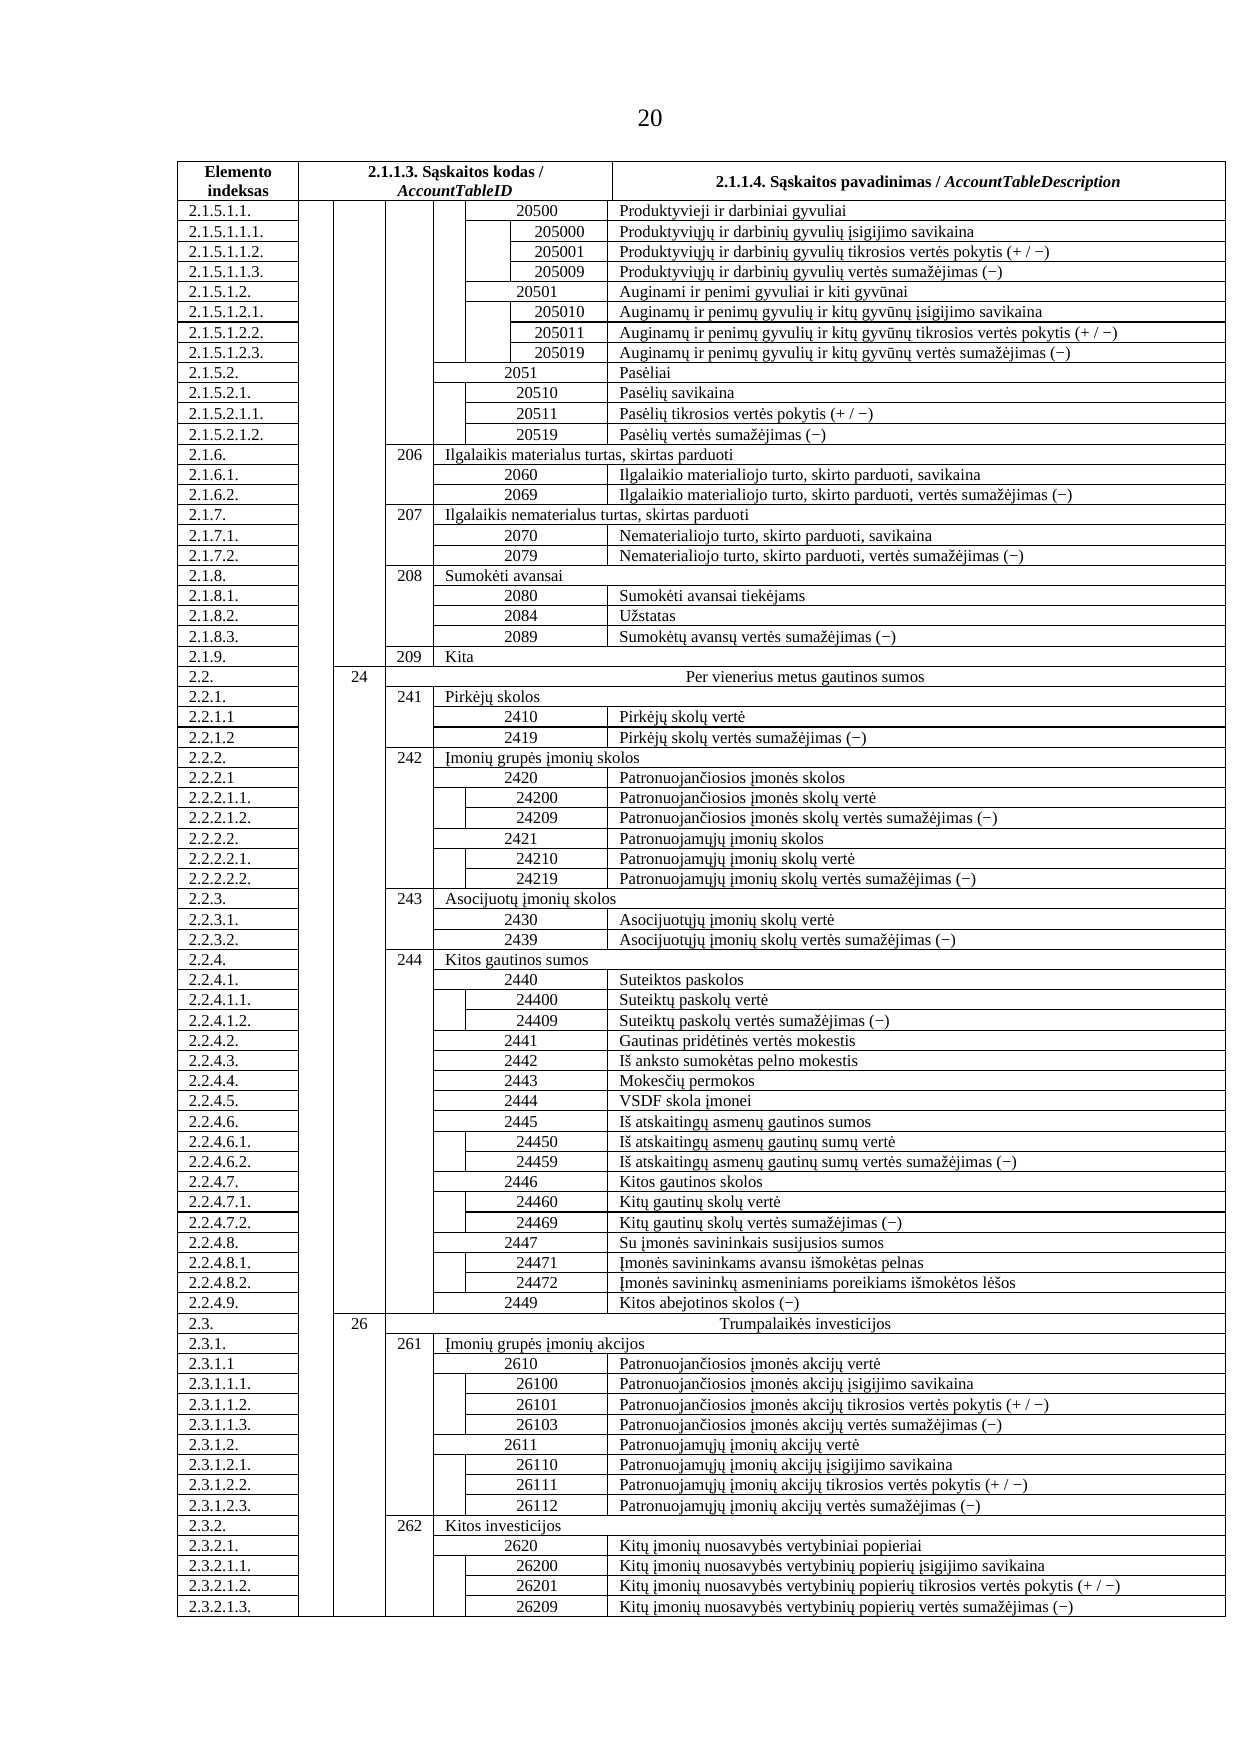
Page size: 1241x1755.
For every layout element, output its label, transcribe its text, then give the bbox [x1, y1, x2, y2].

table_cell Patronuojamųjų įmonių skolų vertė [608, 849, 1225, 868]
table_cell [434, 201, 465, 362]
table_cell 205000 [511, 221, 607, 241]
table_cell Nematerialiojo turto, skirto parduoti, savikaina [608, 525, 1225, 544]
table_cell 244 [386, 950, 433, 1312]
table_cell 24 [334, 667, 385, 1312]
table_cell 2.3.1.1.3. [178, 1415, 298, 1434]
table_cell Pasėliai [608, 363, 1225, 382]
table_cell 261 [386, 1334, 433, 1514]
table_cell [434, 1192, 465, 1232]
table_cell 209 [386, 647, 433, 666]
table_cell Iš atskaitingų asmenų gautinų sumų vertės sumažėjimas (−) [608, 1152, 1225, 1171]
table_cell 24210 [466, 849, 607, 868]
table_cell 2447 [434, 1233, 607, 1252]
table_cell Ilgalaikio materialiojo turto, skirto parduoti, vertės sumažėjimas (−) [608, 485, 1225, 504]
table_cell [334, 201, 385, 666]
table_cell 24460 [466, 1192, 607, 1211]
table_cell Pasėlių vertės sumažėjimas (−) [608, 424, 1225, 443]
table_cell Produktyviųjų ir darbinių gyvulių įsigijimo savikaina [608, 221, 1225, 241]
table_cell 2060 [434, 465, 607, 484]
table_cell 2.1.8.2. [178, 606, 298, 625]
table_header 2.1.1.3. Sąskaitos kodas / AccountTableID [299, 162, 612, 200]
table_cell Iš atskaitingų asmenų gautinos sumos [608, 1111, 1225, 1131]
table_cell 2.1.6. [178, 445, 298, 464]
table_cell 2.3.1.2.1. [178, 1455, 298, 1474]
table_cell [434, 788, 465, 827]
table_cell [299, 201, 333, 1616]
table_cell Patronuojamųjų įmonių skolos [608, 829, 1225, 848]
table_cell 2446 [434, 1172, 607, 1191]
table_cell Sumokėti avansai [434, 566, 1225, 585]
table_cell 2084 [434, 606, 607, 625]
table_cell 20511 [466, 403, 607, 423]
table_cell Pirkėjų skolos [434, 687, 1225, 706]
table_cell Iš atskaitingų asmenų gautinų sumų vertė [608, 1132, 1225, 1151]
table_cell 2.2.4.1. [178, 970, 298, 989]
table_cell 2.1.5.1.1.2. [178, 242, 298, 261]
table_cell 2.2.2.1 [178, 768, 298, 787]
table_cell 2.2.1.1 [178, 707, 298, 726]
table_cell 2.1.5.1.2.2. [178, 323, 298, 342]
table_cell 2439 [434, 930, 607, 949]
table_cell 2080 [434, 586, 607, 605]
table_cell [434, 1374, 465, 1434]
table_cell 2440 [434, 970, 607, 989]
table_cell Gautinas pridėtinės vertės mokestis [608, 1031, 1225, 1050]
table_cell VSDF skola įmonei [608, 1091, 1225, 1110]
table_cell 2.1.9. [178, 647, 298, 666]
table_cell 2410 [434, 707, 607, 726]
table_cell 2.2.2.2. [178, 829, 298, 848]
table_cell 2.3. [178, 1314, 298, 1333]
table_cell Auginami ir penimi gyvuliai ir kiti gyvūnai [608, 282, 1225, 301]
table_cell 2441 [434, 1031, 607, 1050]
table_cell Kitos investicijos [434, 1516, 1225, 1535]
table_cell Sumokėti avansai tiekėjams [608, 586, 1225, 605]
table_cell 2069 [434, 485, 607, 504]
table_cell Kitos abejotinos skolos (−) [608, 1293, 1225, 1312]
table_cell 2444 [434, 1091, 607, 1110]
table_cell Kitų įmonių nuosavybės vertybinių popierių įsigijimo savikaina [608, 1556, 1225, 1575]
table_cell 2.1.5.2.1.1. [178, 403, 298, 423]
table_cell Ilgalaikis materialus turtas, skirtas parduoti [434, 445, 1225, 464]
table_cell 2089 [434, 626, 607, 646]
table_cell [434, 1556, 465, 1616]
table_cell 241 [386, 687, 433, 747]
table_cell 2.1.7.2. [178, 546, 298, 565]
table_cell 243 [386, 889, 433, 949]
table_cell 205010 [511, 302, 607, 321]
table_cell Užstatas [608, 606, 1225, 625]
table_cell Kitų įmonių nuosavybės vertybinių popierių vertės sumažėjimas (−) [608, 1596, 1225, 1616]
table_cell Kita [434, 647, 1225, 666]
table_cell 2.2.4.1.2. [178, 1010, 298, 1029]
table_cell 2.1.5.2.1.2. [178, 424, 298, 443]
table_cell Suteiktos paskolos [608, 970, 1225, 989]
table_cell 2419 [434, 728, 607, 747]
table_cell Produktyviųjų ir darbinių gyvulių tikrosios vertės pokytis (+ / −) [608, 242, 1225, 261]
table_cell Ilgalaikis nematerialus turtas, skirtas parduoti [434, 505, 1225, 524]
table_cell Kitų įmonių nuosavybės vertybiniai popieriai [608, 1536, 1225, 1555]
table_cell Pasėlių tikrosios vertės pokytis (+ / −) [608, 403, 1225, 423]
table_cell 262 [386, 1516, 433, 1616]
table_cell 2.3.2.1. [178, 1536, 298, 1555]
table_cell Patronuojamųjų įmonių akcijų tikrosios vertės pokytis (+ / −) [608, 1475, 1225, 1494]
table_cell Kitos gautinos sumos [434, 950, 1225, 969]
table_cell 2420 [434, 768, 607, 787]
table_cell 24209 [466, 808, 607, 827]
table_cell Patronuojančiosios įmonės akcijų vertės sumažėjimas (−) [608, 1415, 1225, 1434]
table_cell 2430 [434, 909, 607, 928]
table_cell 24471 [466, 1253, 607, 1272]
table_cell 26111 [466, 1475, 607, 1494]
table_cell 2.3.1. [178, 1334, 298, 1353]
table_cell Auginamų ir penimų gyvulių ir kitų gyvūnų įsigijimo savikaina [608, 302, 1225, 321]
table_cell 2.3.1.2. [178, 1435, 298, 1454]
table_cell Auginamų ir penimų gyvulių ir kitų gyvūnų tikrosios vertės pokytis (+ / −) [608, 323, 1225, 342]
table_cell 2421 [434, 829, 607, 848]
table_cell 26 [334, 1314, 385, 1616]
table_cell Kitų įmonių nuosavybės vertybinių popierių tikrosios vertės pokytis (+ / −) [608, 1576, 1225, 1595]
table_cell Suteiktų paskolų vertė [608, 990, 1225, 1009]
table_cell Asocijuotųjų įmonių skolų vertės sumažėjimas (−) [608, 930, 1225, 949]
table_cell Pirkėjų skolų vertė [608, 707, 1225, 726]
table_cell [434, 1132, 465, 1171]
table_cell [434, 849, 465, 888]
table_cell Asocijuotųjų įmonių skolų vertė [608, 909, 1225, 928]
table_cell 2.1.6.1. [178, 465, 298, 484]
table_cell 2.2.2. [178, 748, 298, 767]
table_cell [466, 221, 510, 281]
table_cell 2.2.3.1. [178, 909, 298, 928]
table_cell 206 [386, 445, 433, 504]
table_cell 26112 [466, 1495, 607, 1514]
table_cell 2.2.4.8. [178, 1233, 298, 1252]
table_cell 2443 [434, 1071, 607, 1090]
table_cell 208 [386, 566, 433, 646]
table_cell 242 [386, 748, 433, 888]
table_cell Kitų gautinų skolų vertė [608, 1192, 1225, 1211]
table_cell 2.3.2.1.3. [178, 1596, 298, 1616]
table_cell 205001 [511, 242, 607, 261]
table_cell 2.2. [178, 667, 298, 686]
table_cell 26110 [466, 1455, 607, 1474]
table_cell 24459 [466, 1152, 607, 1171]
table_cell Įmonių grupės įmonių skolos [434, 748, 1225, 767]
table_cell 2070 [434, 525, 607, 544]
table_cell 2620 [434, 1536, 607, 1555]
table_cell 2.3.2.1.2. [178, 1576, 298, 1595]
table_cell 2.3.2. [178, 1516, 298, 1535]
table_cell 2610 [434, 1354, 607, 1373]
table_cell Nematerialiojo turto, skirto parduoti, vertės sumažėjimas (−) [608, 546, 1225, 565]
table_cell 2.2.2.1.1. [178, 788, 298, 807]
table_cell 26200 [466, 1556, 607, 1575]
table_cell 2.1.8.1. [178, 586, 298, 605]
table_cell 2.1.8. [178, 566, 298, 585]
table_header 2.1.1.4. Sąskaitos pavadinimas / AccountTableDescription [613, 162, 1225, 200]
table_cell Patronuojančiosios įmonės akcijų vertė [608, 1354, 1225, 1373]
table_cell Patronuojančiosios įmonės akcijų tikrosios vertės pokytis (+ / −) [608, 1394, 1225, 1413]
table_cell 2442 [434, 1051, 607, 1070]
table_cell [434, 990, 465, 1029]
table_cell Suteiktų paskolų vertės sumažėjimas (−) [608, 1010, 1225, 1029]
table_cell 2445 [434, 1111, 607, 1131]
table_cell 26101 [466, 1394, 607, 1413]
table_cell 2.1.5.1.2. [178, 282, 298, 301]
table_cell 2.2.1.2 [178, 728, 298, 747]
table_cell Pirkėjų skolų vertės sumažėjimas (−) [608, 728, 1225, 747]
table_cell 2.2.4.4. [178, 1071, 298, 1090]
table_cell 2.2.3. [178, 889, 298, 908]
table_cell Patronuojančiosios įmonės skolų vertė [608, 788, 1225, 807]
table_cell 20519 [466, 424, 607, 443]
table_cell 2079 [434, 546, 607, 565]
table_cell Sumokėtų avansų vertės sumažėjimas (−) [608, 626, 1225, 646]
table_cell 205011 [511, 323, 607, 342]
table_cell 24472 [466, 1273, 607, 1292]
table_cell 2.2.4. [178, 950, 298, 969]
table_cell 2.2.4.8.2. [178, 1273, 298, 1292]
table_cell Mokesčių permokos [608, 1071, 1225, 1090]
table_cell Įmonių grupės įmonių akcijos [434, 1334, 1225, 1353]
table_cell Pasėlių savikaina [608, 383, 1225, 402]
table_cell 2.3.1.2.2. [178, 1475, 298, 1494]
table_cell Asocijuotų įmonių skolos [434, 889, 1225, 908]
table_cell 2.1.6.2. [178, 485, 298, 504]
table_cell 2.1.5.1.2.1. [178, 302, 298, 321]
table_cell 2.2.1. [178, 687, 298, 706]
table_cell Įmonės savininkų asmeniniams poreikiams išmokėtos lėšos [608, 1273, 1225, 1292]
table_cell Auginamų ir penimų gyvulių ir kitų gyvūnų vertės sumažėjimas (−) [608, 343, 1225, 362]
table_header Elemento indeksas [178, 162, 298, 200]
table_cell Trumpalaikės investicijos [386, 1314, 1225, 1333]
table_cell 2.3.1.2.3. [178, 1495, 298, 1514]
table_cell Produktyvieji ir darbiniai gyvuliai [608, 201, 1225, 220]
table_cell 2.1.7.1. [178, 525, 298, 544]
table_cell 2.2.3.2. [178, 930, 298, 949]
table_cell 2.3.1.1 [178, 1354, 298, 1373]
table_cell Su įmonės savininkais susijusios sumos [608, 1233, 1225, 1252]
table_cell 2.2.4.7.2. [178, 1213, 298, 1232]
table_cell 24469 [466, 1213, 607, 1232]
table_cell 2.2.4.6. [178, 1111, 298, 1131]
table_cell Įmonės savininkams avansu išmokėtas pelnas [608, 1253, 1225, 1272]
table_cell 2.2.2.2.2. [178, 869, 298, 888]
table_cell [386, 201, 433, 443]
table_cell Per vienerius metus gautinos sumos [386, 667, 1225, 686]
table_cell 2.2.4.7.1. [178, 1192, 298, 1211]
table_cell 205009 [511, 262, 607, 281]
table_cell 2.2.4.7. [178, 1172, 298, 1191]
table_cell 2.3.2.1.1. [178, 1556, 298, 1575]
table_cell [434, 1455, 465, 1514]
table_cell Kitos gautinos skolos [608, 1172, 1225, 1191]
table_cell 2.1.5.1.1. [178, 201, 298, 220]
table_cell 24450 [466, 1132, 607, 1151]
table_cell Ilgalaikio materialiojo turto, skirto parduoti, savikaina [608, 465, 1225, 484]
table_cell 2.1.7. [178, 505, 298, 524]
table_cell Patronuojančiosios įmonės skolos [608, 768, 1225, 787]
table_cell 2.1.5.2. [178, 363, 298, 382]
table_cell 2.2.4.1.1. [178, 990, 298, 1009]
table_cell 2051 [434, 363, 607, 382]
table_cell 24400 [466, 990, 607, 1009]
table_cell 26100 [466, 1374, 607, 1393]
table_cell 2.3.1.1.1. [178, 1374, 298, 1393]
table_cell 2.1.5.1.1.3. [178, 262, 298, 281]
table_cell 2.2.4.3. [178, 1051, 298, 1070]
table_cell 2449 [434, 1293, 607, 1312]
table_cell 2.2.4.8.1. [178, 1253, 298, 1272]
table_cell Patronuojančiosios įmonės akcijų įsigijimo savikaina [608, 1374, 1225, 1393]
table_cell 26209 [466, 1596, 607, 1616]
table_cell [434, 383, 465, 443]
table_cell 26103 [466, 1415, 607, 1434]
table_cell Patronuojamųjų įmonių skolų vertės sumažėjimas (−) [608, 869, 1225, 888]
table_cell 24409 [466, 1010, 607, 1029]
table_cell 24219 [466, 869, 607, 888]
table_cell 2.2.4.6.1. [178, 1132, 298, 1151]
table_cell 20510 [466, 383, 607, 402]
table_cell 2.1.8.3. [178, 626, 298, 646]
table_cell 2.1.5.1.2.3. [178, 343, 298, 362]
table_cell [434, 1253, 465, 1292]
table_cell 2.2.4.2. [178, 1031, 298, 1050]
table_cell 207 [386, 505, 433, 565]
table_cell Patronuojamųjų įmonių akcijų vertė [608, 1435, 1225, 1454]
table_cell 2.1.5.1.1.1. [178, 221, 298, 241]
table_cell 26201 [466, 1576, 607, 1595]
table_cell Iš anksto sumokėtas pelno mokestis [608, 1051, 1225, 1070]
table_cell 20500 [466, 201, 607, 220]
table_cell 2.1.5.2.1. [178, 383, 298, 402]
table_cell Produktyviųjų ir darbinių gyvulių vertės sumažėjimas (−) [608, 262, 1225, 281]
table_cell 24200 [466, 788, 607, 807]
table_cell [466, 302, 510, 362]
table_cell 2.2.4.9. [178, 1293, 298, 1312]
table_cell Kitų gautinų skolų vertės sumažėjimas (−) [608, 1213, 1225, 1232]
table_cell 2611 [434, 1435, 607, 1454]
table_cell Patronuojamųjų įmonių akcijų vertės sumažėjimas (−) [608, 1495, 1225, 1514]
table_cell 2.3.1.1.2. [178, 1394, 298, 1413]
table_cell 205019 [511, 343, 607, 362]
table_cell Patronuojamųjų įmonių akcijų įsigijimo savikaina [608, 1455, 1225, 1474]
table_cell Patronuojančiosios įmonės skolų vertės sumažėjimas (−) [608, 808, 1225, 827]
table_cell 2.2.2.2.1. [178, 849, 298, 868]
table_cell 2.2.4.5. [178, 1091, 298, 1110]
table_cell 2.2.4.6.2. [178, 1152, 298, 1171]
table_cell 20501 [466, 282, 607, 301]
table_cell 2.2.2.1.2. [178, 808, 298, 827]
